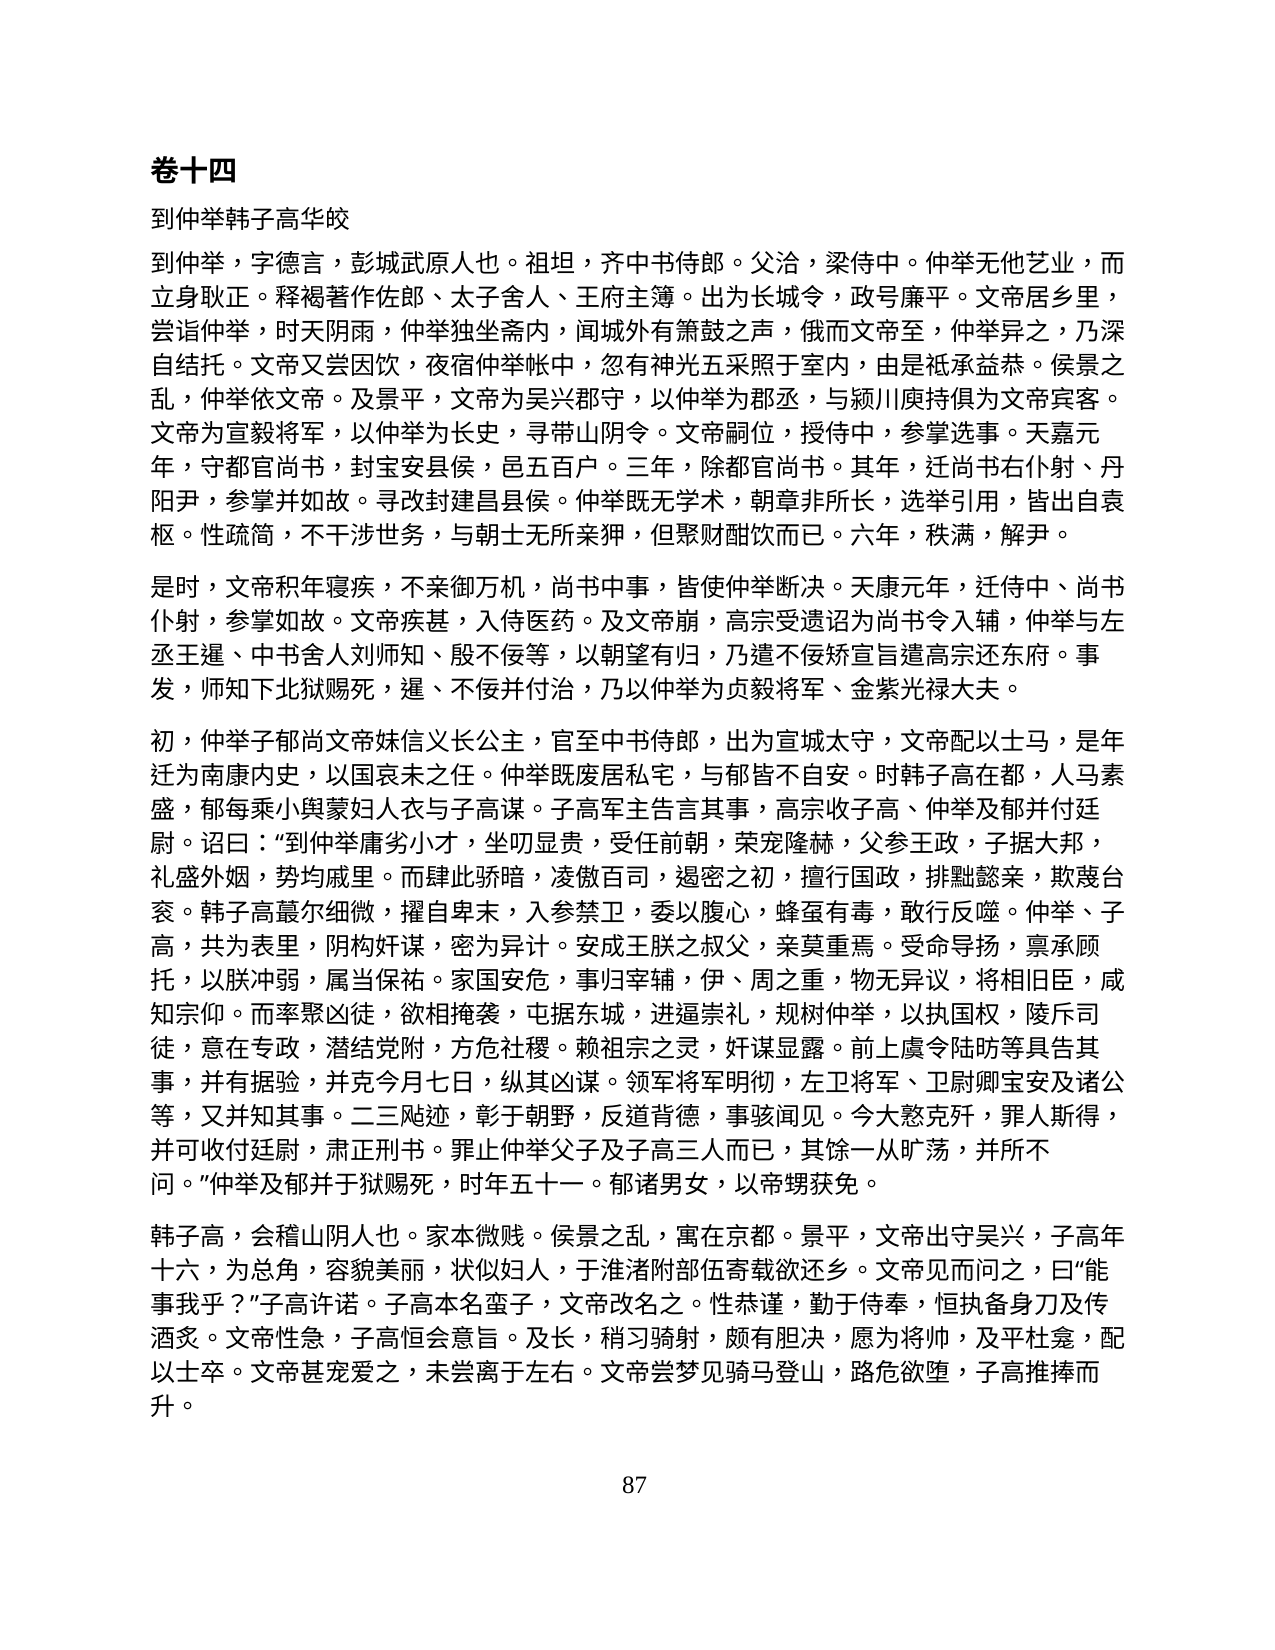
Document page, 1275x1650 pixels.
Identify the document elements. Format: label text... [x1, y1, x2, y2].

text 韩子高，会稽山阴人也。家本微贱。侯景之乱，寓在京都。景平，文帝出守吴兴，子高年十六，为总角，容貌美丽，状似妇人，于淮渚附部伍寄载欲还乡。文帝见而问之，曰“能事我乎？”子高许诺。子高本名蛮子，文帝改名之。性恭谨，勤于侍奉，恒执备身刀及传酒炙。文帝性急，子高恒会意旨。及长，稍习骑射，颇有胆决，愿为将帅，及平杜龛，配以士卒。文帝甚宠爱之，未尝离于左右。文帝尝梦见骑马登山，路危欲堕，子高推捧而升。 [150, 1219, 1125, 1423]
text 初，仲举子郁尚文帝妹信义长公主，官至中书侍郎，出为宣城太守，文帝配以士马，是年迁为南康内史，以国哀未之任。仲举既废居私宅，与郁皆不自安。时韩子高在都，人马素盛，郁每乘小舆蒙妇人衣与子高谋。子高军主告言其事，高宗收子高、仲举及郁并付廷尉。诏曰：“到仲举庸劣小才，坐叨显贵，受任前朝，荣宠隆赫，父参王政，子据大邦，礼盛外姻，势均戚里。而肆此骄暗，凌傲百司，遏密之初，擅行国政，排黜懿亲，欺蔑台衮。韩子高蕞尔细微，擢自卑末，入参禁卫，委以腹心，蜂虿有毒，敢行反噬。仲举、子高，共为表里，阴构奸谋，密为异计。安成王朕之叔父，亲莫重焉。受命导扬，禀承顾托，以朕冲弱，属当保祐。家国安危，事归宰辅，伊、周之重，物无异议，将相旧臣，咸知宗仰。而率聚凶徒，欲相掩袭，屯据东城，进逼崇礼，规树仲举，以执国权，陵斥司徒，意在专政，潜结党附，方危社稷。赖祖宗之灵，奸谋显露。前上虞令陆昉等具告其事，并有据验，并克今月七日，纵其凶谋。领军将军明彻，左卫将军、卫尉卿宝安及诸公等，又并知其事。二三飐迹，彰于朝野，反道背德，事骇闻见。今大憝克歼，罪人斯得，并可收付廷尉，肃正刑书。罪止仲举父子及子高三人而已，其馀一从旷荡，并所不问。”仲举及郁并于狱赐死，时年五十一。郁诸男女，以帝甥获免。 [150, 724, 1125, 1201]
subtitle 卷十四 [150, 150, 1125, 190]
text 是时，文帝积年寝疾，不亲御万机，尚书中事，皆使仲举断决。天康元年，迁侍中、尚书仆射，参掌如故。文帝疾甚，入侍医药。及文帝崩，高宗受遗诏为尚书令入辅，仲举与左丞王暹、中书舍人刘师知、殷不佞等，以朝望有归，乃遣不佞矫宣旨遣高宗还东府。事发，师知下北狱赐死，暹、不佞并付治，乃以仲举为贞毅将军、金紫光禄大夫。 [150, 570, 1125, 706]
text 到仲举韩子高华皎 [150, 202, 1125, 236]
text 到仲举，字德言，彭城武原人也。祖坦，齐中书侍郎。父洽，梁侍中。仲举无他艺业，而立身耿正。释褐著作佐郎、太子舍人、王府主簿。出为长城令，政号廉平。文帝居乡里，尝诣仲举，时天阴雨，仲举独坐斋内，闻城外有箫鼓之声，俄而文帝至，仲举异之，乃深自结托。文帝又尝因饮，夜宿仲举帐中，忽有神光五采照于室内，由是祗承益恭。侯景之乱，仲举依文帝。及景平，文帝为吴兴郡守，以仲举为郡丞，与颍川庾持俱为文帝宾客。文帝为宣毅将军，以仲举为长史，寻带山阴令。文帝嗣位，授侍中，参掌选事。天嘉元年，守都官尚书，封宝安县侯，邑五百户。三年，除都官尚书。其年，迁尚书右仆射、丹阳尹，参掌并如故。寻改封建昌县侯。仲举既无学术，朝章非所长，选举引用，皆出自袁枢。性疏简，不干涉世务，与朝士无所亲狎，但聚财酣饮而已。六年，秩满，解尹。 [150, 245, 1125, 552]
